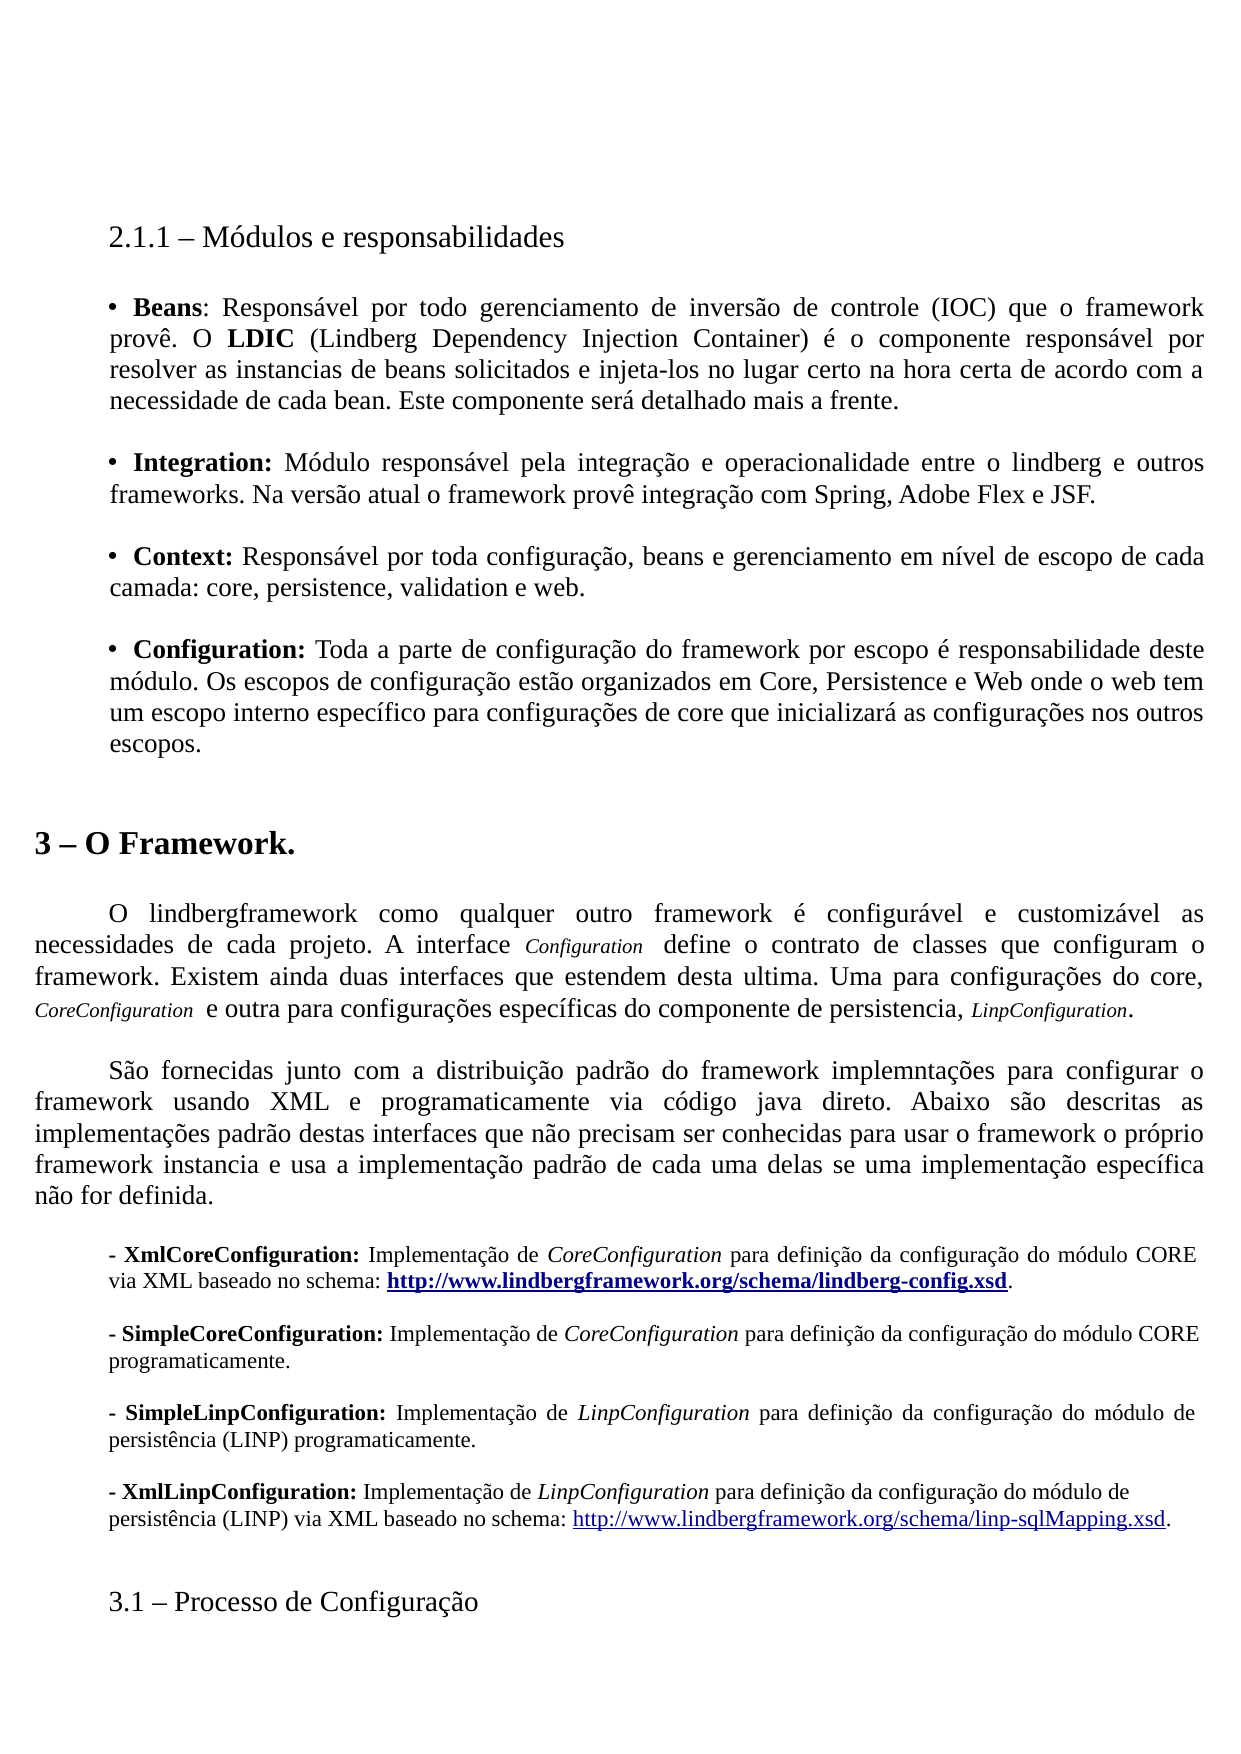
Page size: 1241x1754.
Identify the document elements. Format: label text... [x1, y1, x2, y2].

text - SimpleCoreConfiguration: Implementação de CoreConfiguration para definição da configuração do módulo CORE programaticamente. [34, 1320, 1206, 1373]
text O lindbergframework como qualquer outro framework é configurável e customizável as necessidades de cada projeto. A interface Configuration define o contrato de classes que configuram o framework. Existem ainda duas interfaces que estendem desta ultima. Uma para configurações do core, CoreConfiguration e outra para configurações específicas do componente de persistencia, LinpConfiguration. [34, 895, 1206, 1023]
text - SimpleLinpConfiguration: Implementação de LinpConfiguration para definição da configuração do módulo de persistência (LINP) programaticamente. [34, 1399, 1206, 1452]
list Context: Responsável por toda configuração, beans e gerenciamento em nível de escopo de cada camada: core, persistence, validation e web. [108, 540, 1206, 602]
text São fornecidas junto com a distribuição padrão do framework implemntações para configurar o framework usando XML e programaticamente via código java direto. Abaixo são descritas as implementações padrão destas interfaces que não precisam ser conhecidas para usar o framework o próprio framework instancia e usa a implementação padrão de cada uma delas se uma implementação específica não for definida. [34, 1054, 1206, 1210]
list Beans: Responsável por todo gerenciamento de inversão de controle (IOC) que o framework provê. O LDIC (Lindberg Dependency Injection Container) é o componente responsável por resolver as instancias de beans solicitados e injeta-los no lugar certo na hora certa de acordo com a necessidade de cada bean. Este componente será detalhado mais a frente. [108, 291, 1206, 415]
text 3.1 – Processo de Configuração [34, 1584, 1206, 1617]
list Configuration: Toda a parte de configuração do framework por escopo é responsabilidade deste módulo. Os escopos de configuração estão organizados em Core, Persistence e Web onde o web tem um escopo interno específico para configurações de core que inicializará as configurações nos outros escopos. [108, 633, 1206, 758]
text - XmlLinpConfiguration: Implementação de LinpConfiguration para definição da configuração do módulo de persistência (LINP) via XML baseado no schema: http://www.lindbergframework.org/schema/linp-sqlMapping.xsd. [34, 1478, 1206, 1531]
text 2.1.1 – Módulos e responsabilidades [34, 219, 1206, 255]
text - XmlCoreConfiguration: Implementação de CoreConfiguration para definição da configuração do módulo CORE via XML baseado no schema: http://www.lindbergframework.org/schema/lindberg-config.xsd. [34, 1241, 1206, 1294]
text 3 – O Framework. [34, 823, 1206, 861]
list Integration: Módulo responsável pela integração e operacionalidade entre o lindberg e outros frameworks. Na versão atual o framework provê integração com Spring, Adobe Flex e JSF. [108, 446, 1206, 509]
